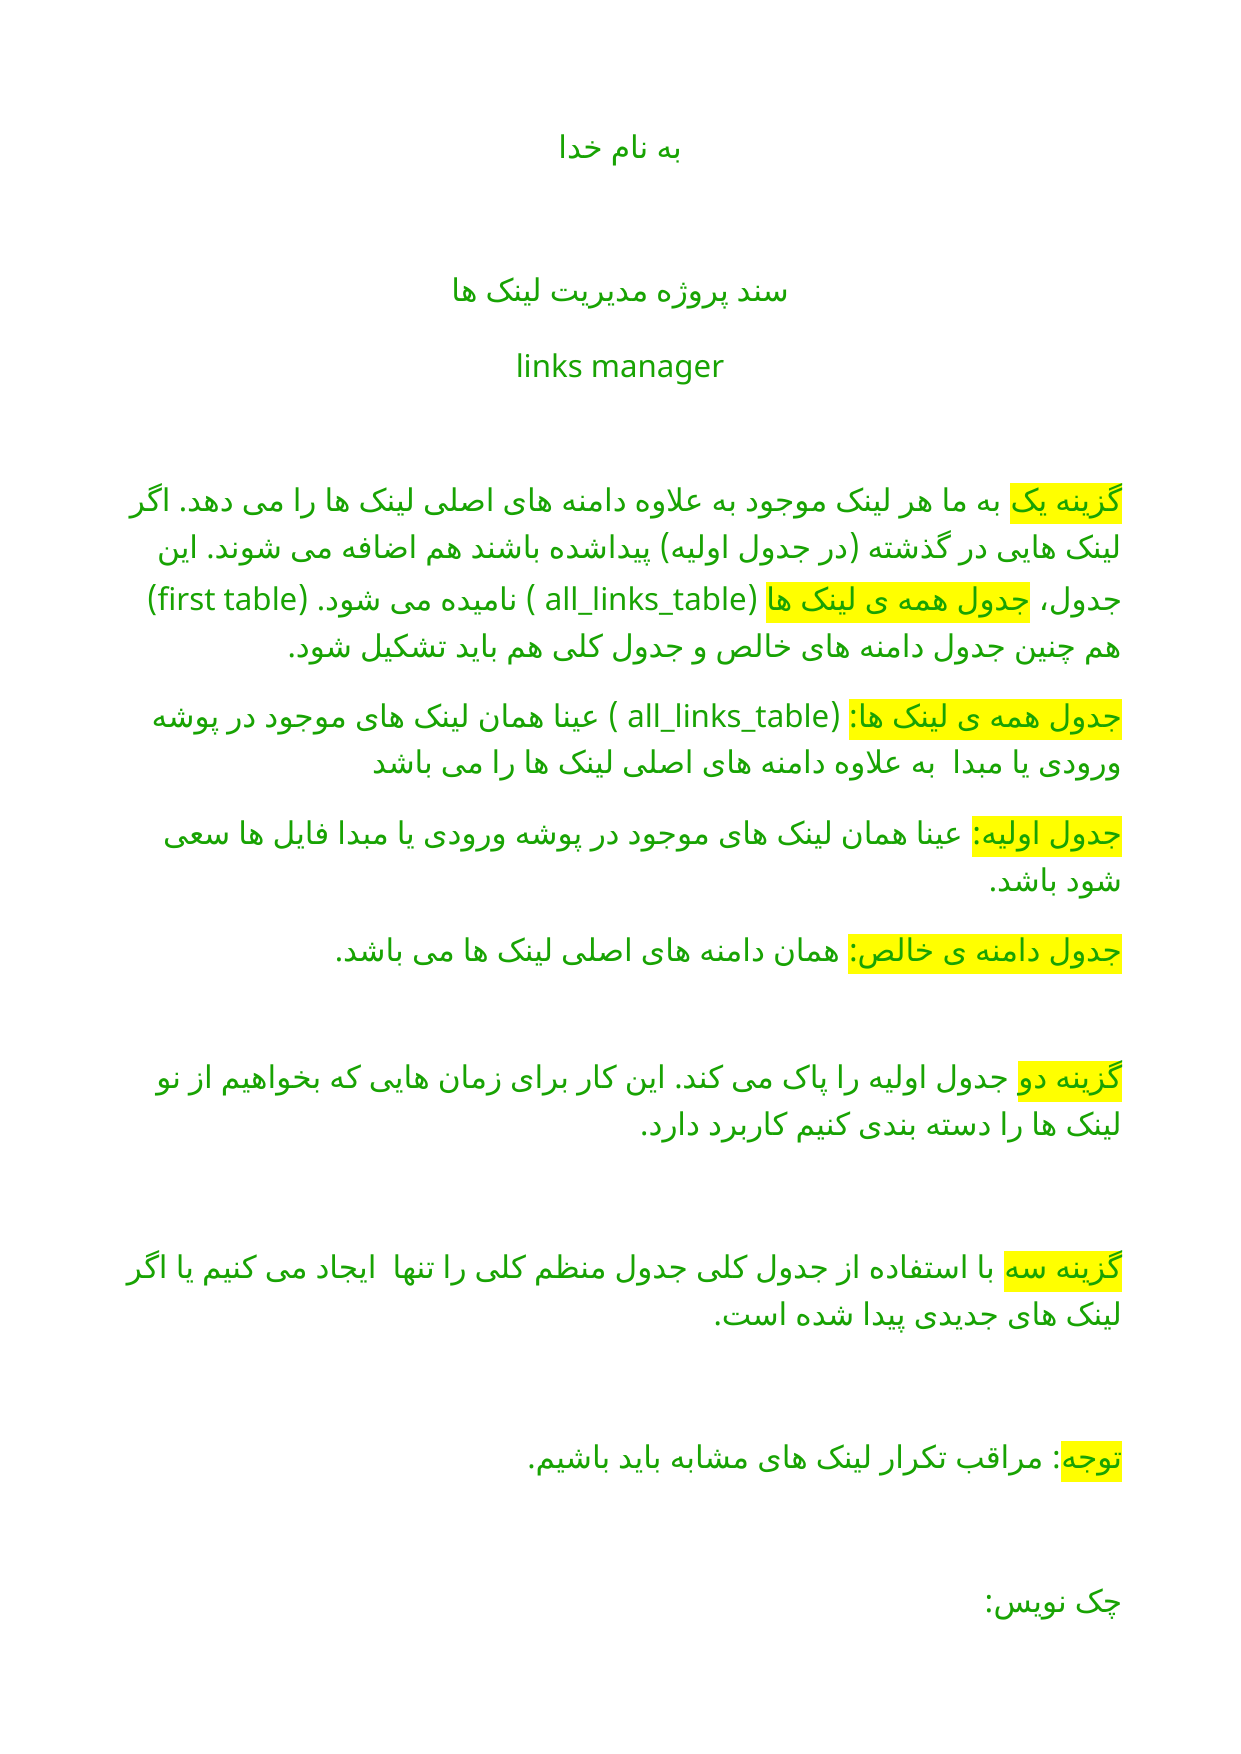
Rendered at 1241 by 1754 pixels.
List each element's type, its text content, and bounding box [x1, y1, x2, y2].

text گزینه دو جدول اولیه را پاک می کند. این کار برای زمان هایی که بخواهیم از نو لینک ها را دسته بندی کنیم کاربرد دارد. [118, 1061, 1122, 1148]
text جدول همه ی لینک ها: (all_links_table ) عینا همان لینک های موجود در پوشه ورودی یا مبدا به علاوه دامنه های اصلی لینک ها را می باشد [118, 693, 1122, 786]
text جدول اولیه: عینا همان لینک های موجود در پوشه ورودی یا مبدا فایل ها سعی شود باشد. [118, 816, 1122, 904]
text توجه: مراقب تکرار لینک های مشابه باید باشیم. [118, 1441, 1122, 1482]
text گزینه یک به ما هر لینک موجود به علاوه دامنه های اصلی لینک ها را می دهد. اگر لینک هایی در گذشته (در جدول اولیه) پیداشده باشند هم اضافه می شوند. این جدول، جدول همه ی لینک ها (all_links_table ) نامیده می شود. (first table) هم چنین جدول دامنه های خالص و جدول کلی هم باید تشکیل شود. [118, 483, 1122, 670]
text سند پروژه مدیریت لینک ها [118, 273, 1122, 314]
text به نام خدا [118, 130, 1122, 171]
text چک نویس: [118, 1584, 1122, 1625]
text links manager [118, 344, 1122, 386]
text گزینه سه با استفاده از جدول کلی جدول منظم کلی را تنها ایجاد می کنیم یا اگر لینک های جدیدی پیدا شده است. [118, 1251, 1122, 1338]
text جدول دامنه ی خالص: همان دامنه های اصلی لینک ها می باشد. [118, 933, 1122, 974]
